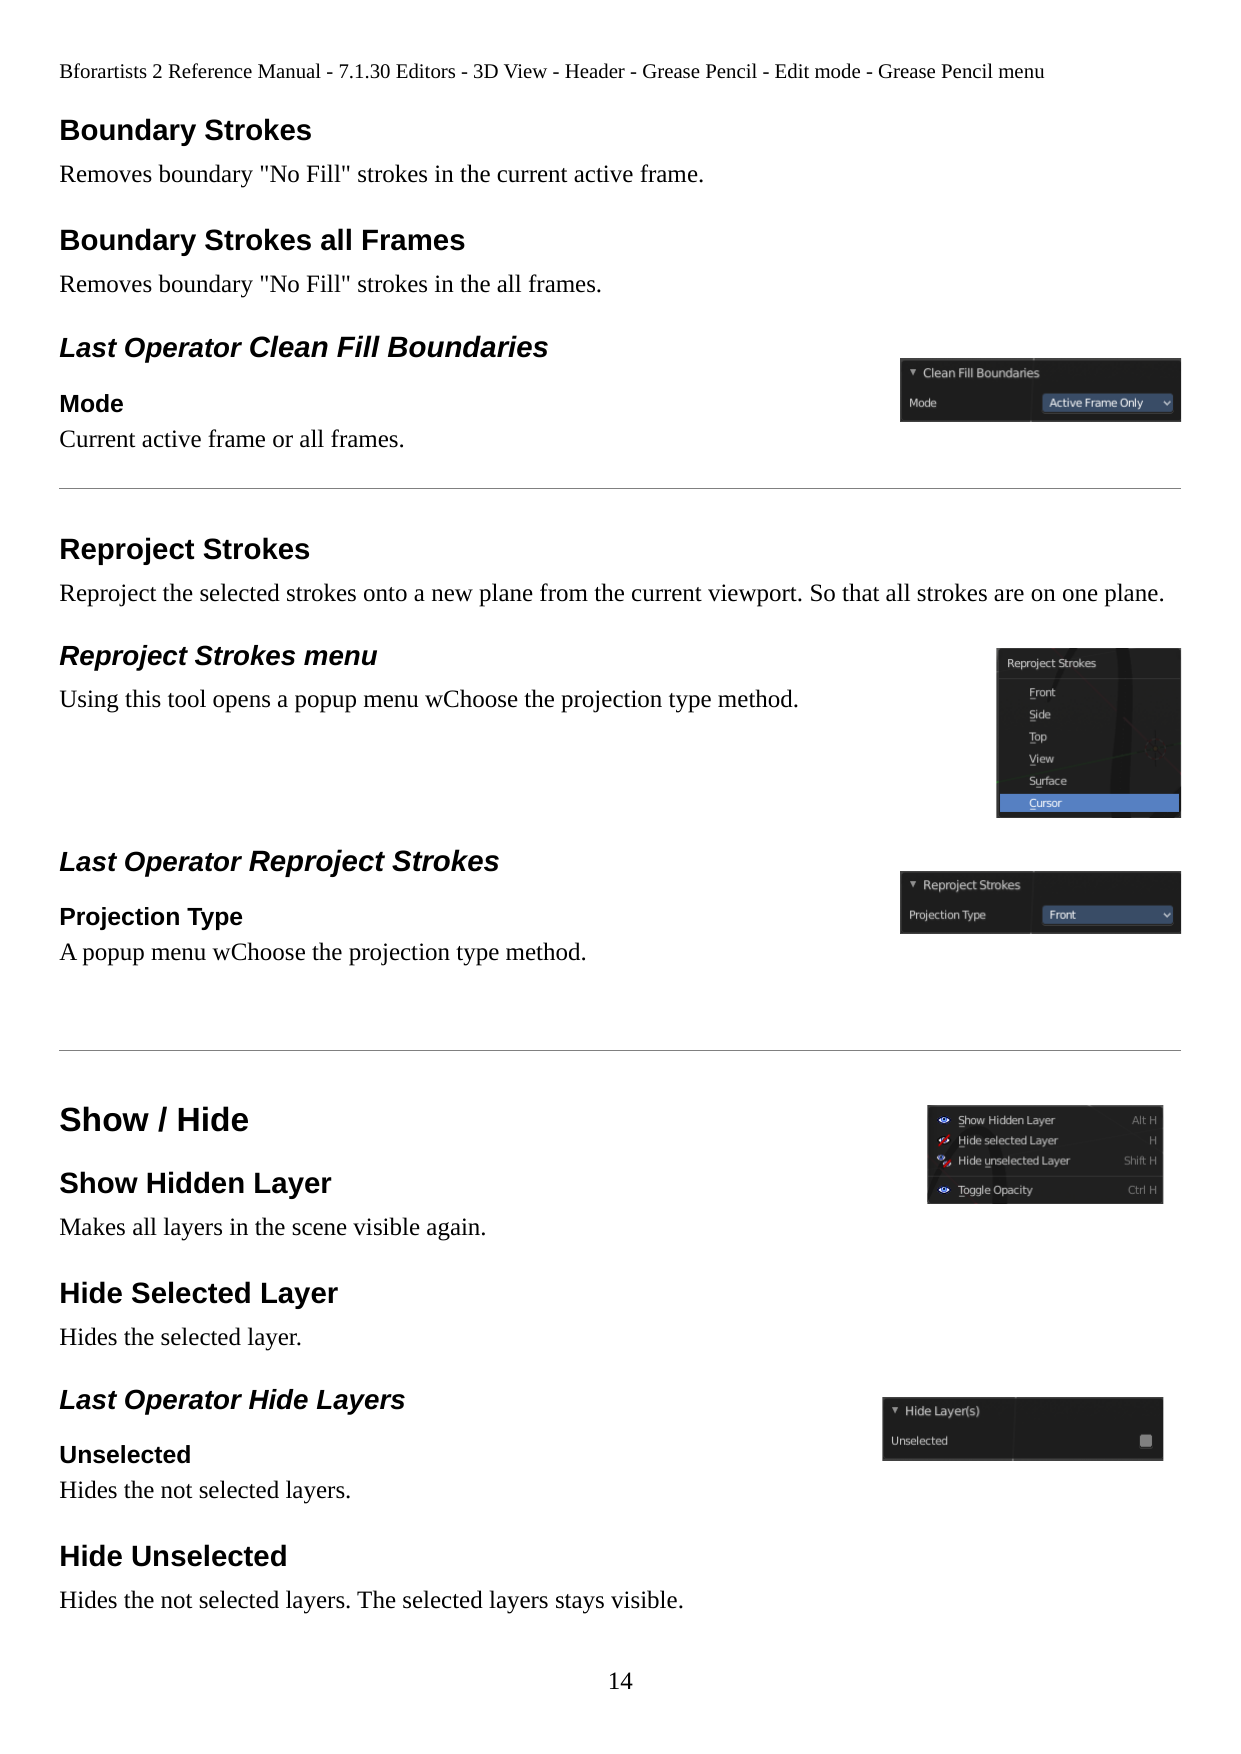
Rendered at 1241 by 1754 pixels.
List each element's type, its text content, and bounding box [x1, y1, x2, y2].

text Reproject the selected strokes onto a new plane from the current viewport. So that all strokes are on one plane. [59, 578, 1181, 607]
subtitle Reproject Strokes menu [59, 639, 1181, 671]
text Hides the not selected layers. [59, 1475, 1181, 1504]
text Hides the not selected layers. The selected layers stays visible. [59, 1585, 1181, 1614]
text Current active frame or all frames. [59, 424, 1181, 453]
subtitle Show Hidden Layer [59, 1166, 927, 1200]
subtitle Boundary Strokes [59, 113, 1181, 146]
text Using this tool opens a popup menu wChoose the projection type method. [59, 684, 996, 713]
text Removes boundary "No Fill" strokes in the all frames. [59, 269, 1181, 297]
subtitle Show / Hide [59, 1100, 1181, 1139]
picture [882, 1397, 1164, 1461]
picture [900, 871, 1182, 934]
subtitle Projection Type [59, 902, 900, 931]
subtitle [1164, 1166, 1181, 1200]
picture [996, 648, 1182, 818]
subtitle Reproject Strokes [59, 532, 1181, 565]
subtitle Unselected [59, 1441, 1181, 1469]
subtitle Boundary Strokes all Frames [59, 222, 1181, 256]
subtitle Last Operator Clean Fill Boundaries [59, 330, 1181, 364]
text Removes boundary "No Fill" strokes in the current active frame. [59, 159, 1181, 188]
subtitle Hide Unselected [59, 1539, 1181, 1573]
subtitle Hide Selected Layer [59, 1276, 1181, 1309]
text Makes all layers in the scene visible again. [59, 1212, 1181, 1241]
text A popup menu wChoose the projection type method. [59, 937, 1181, 966]
picture [927, 1105, 1164, 1204]
subtitle Last Operator Hide Layers [59, 1384, 1181, 1416]
subtitle Last Operator Reproject Strokes [59, 843, 1181, 877]
picture [900, 358, 1182, 422]
text Hides the selected layer. [59, 1322, 1181, 1351]
subtitle Mode [59, 389, 900, 418]
